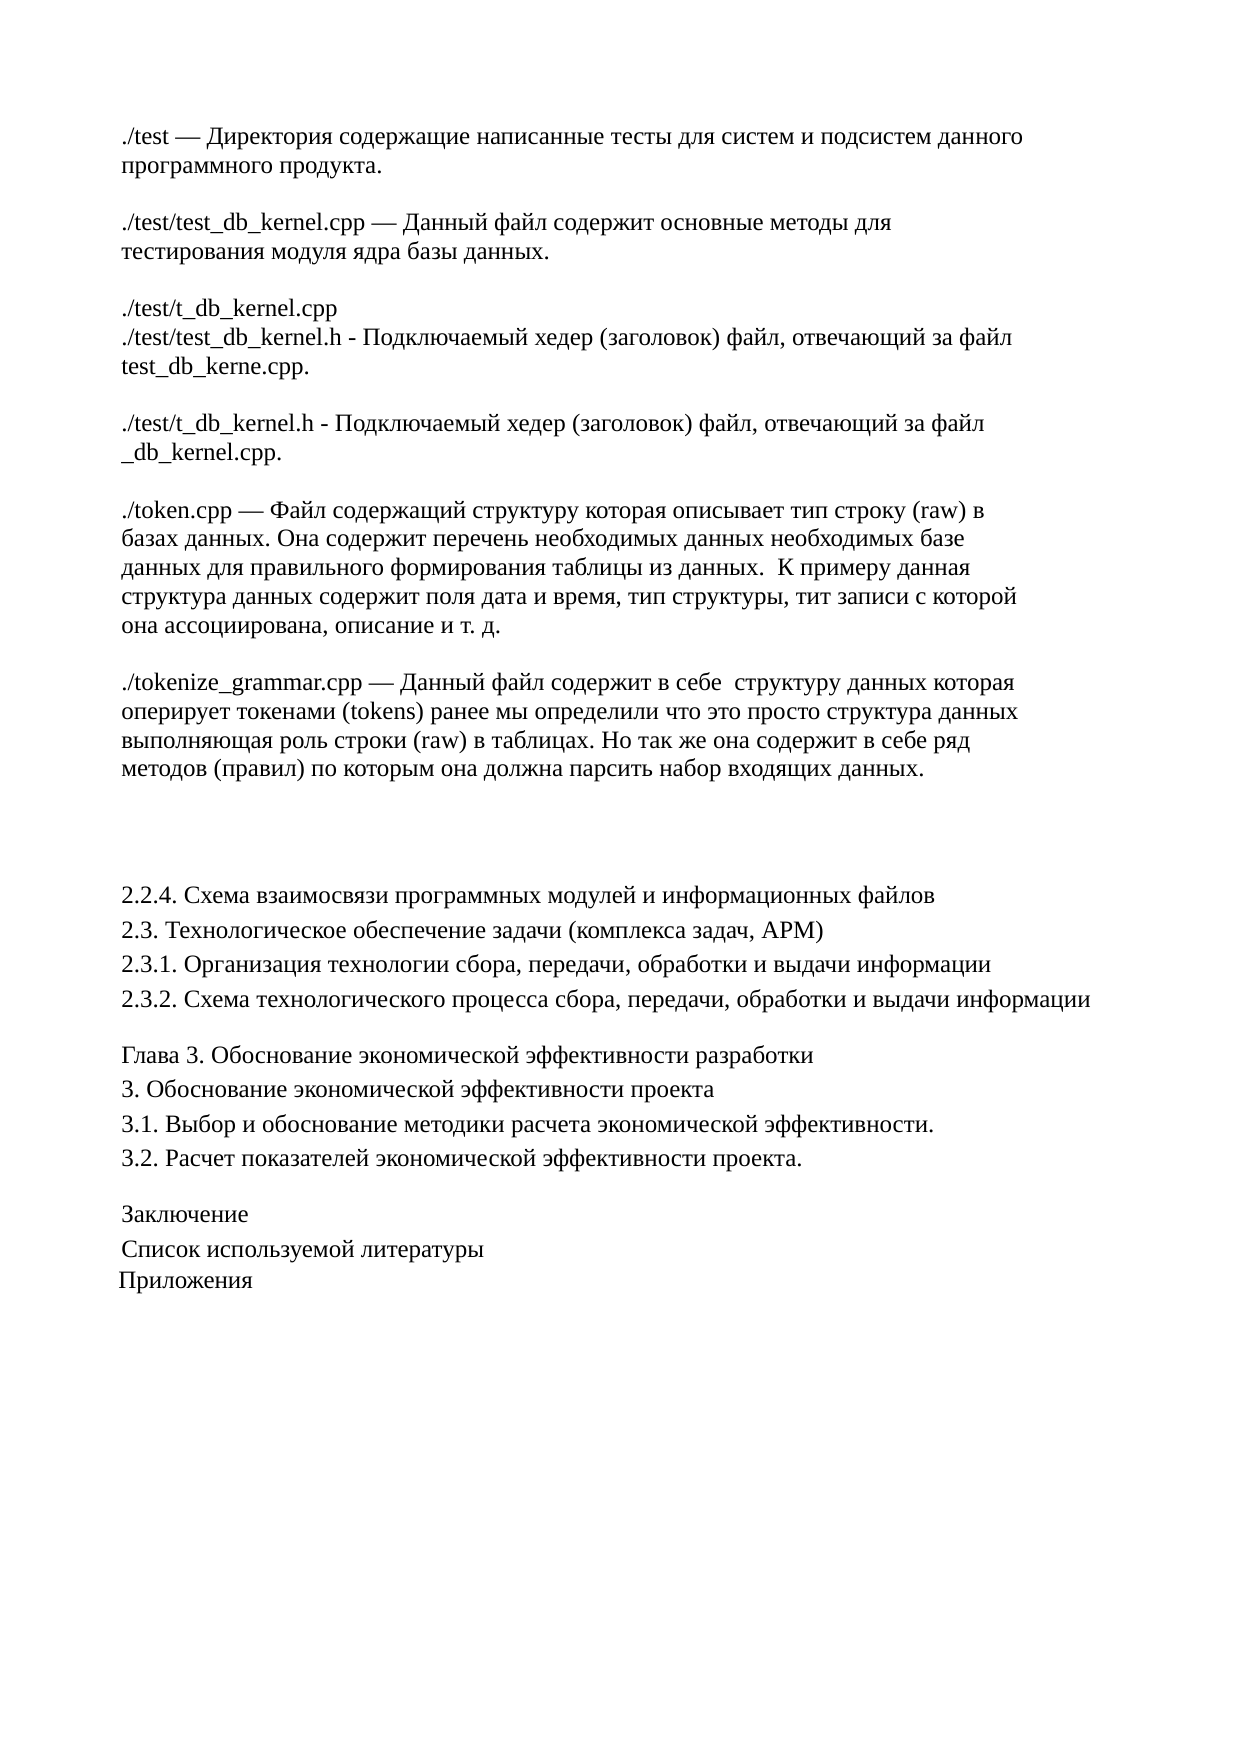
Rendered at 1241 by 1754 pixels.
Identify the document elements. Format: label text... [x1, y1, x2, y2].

table_header Глава 3. Обоснование экономической эффективности разработки [118, 1037, 829, 1071]
table_header Заключение [118, 1196, 263, 1231]
table_header ./test — Директория содержащие написанные тесты для систем и подсистем данного программного продукта. ./test/test_db_kernel.cpp — Данный файл содержит основные методы для тестирования модуля ядра базы данных. ./test/t_db_kernel.cpp ./test/test_db_kernel.h - Подключаемый хедер (заголовок) файл, отвечающий за файл test_db_kerne.cpp. ./test/t_db_kernel.h - Подключаемый хедер (заголовок) файл, отвечающий за файл _db_kernel.cpp. ./token.cpp — Файл содержащий структуру которая описывает тип строку (raw) в базах данных. Она содержит перечень необходимых данных необходимых базе данных для правильного формирования таблицы из данных. К примеру данная структура данных содержит поля дата и время, тип структуры, тит записи с которой она ассоциирована, описание и т. д. ./tokenize_grammar.cpp — Данный файл содержит в себе структуру данных которая оперирует токенами (tokens) ранее мы определили что это просто структура данных выполняющая роль строки (raw) в таблицах. Но так же она содержит в себе ряд методов (правил) по которым она должна парсить набор входящих данных. [118, 118, 1039, 843]
table_header 2.2.4. Схема взаимосвязи программных модулей и информационных файлов [118, 877, 956, 912]
table_header 3.1. Выбор и обоснование методики расчета экономической эффективности. [118, 1106, 951, 1141]
table_header 2.3.2. Схема технологического процесса сбора, передачи, обработки и выдачи информации [118, 981, 1107, 1016]
table_header 2.3. Технологическое обеспечение задачи (комплекса задач, АРМ) [118, 912, 837, 946]
table_cell [118, 843, 1039, 877]
table_header [118, 1026, 136, 1037]
table_header 2.3.1. Организация технологии сбора, передачи, обработки и выдачи информации [118, 946, 1008, 981]
table_header 3. Обоснование экономической эффективности проекта [118, 1071, 730, 1106]
table_header [118, 1186, 136, 1196]
text Приложения [118, 1266, 1122, 1294]
table_header [118, 1016, 136, 1026]
table_header 3.2. Расчет показателей экономической эффективности проекта. [118, 1141, 818, 1175]
table_header Список используемой литературы [118, 1231, 499, 1266]
table_header [118, 1175, 136, 1186]
